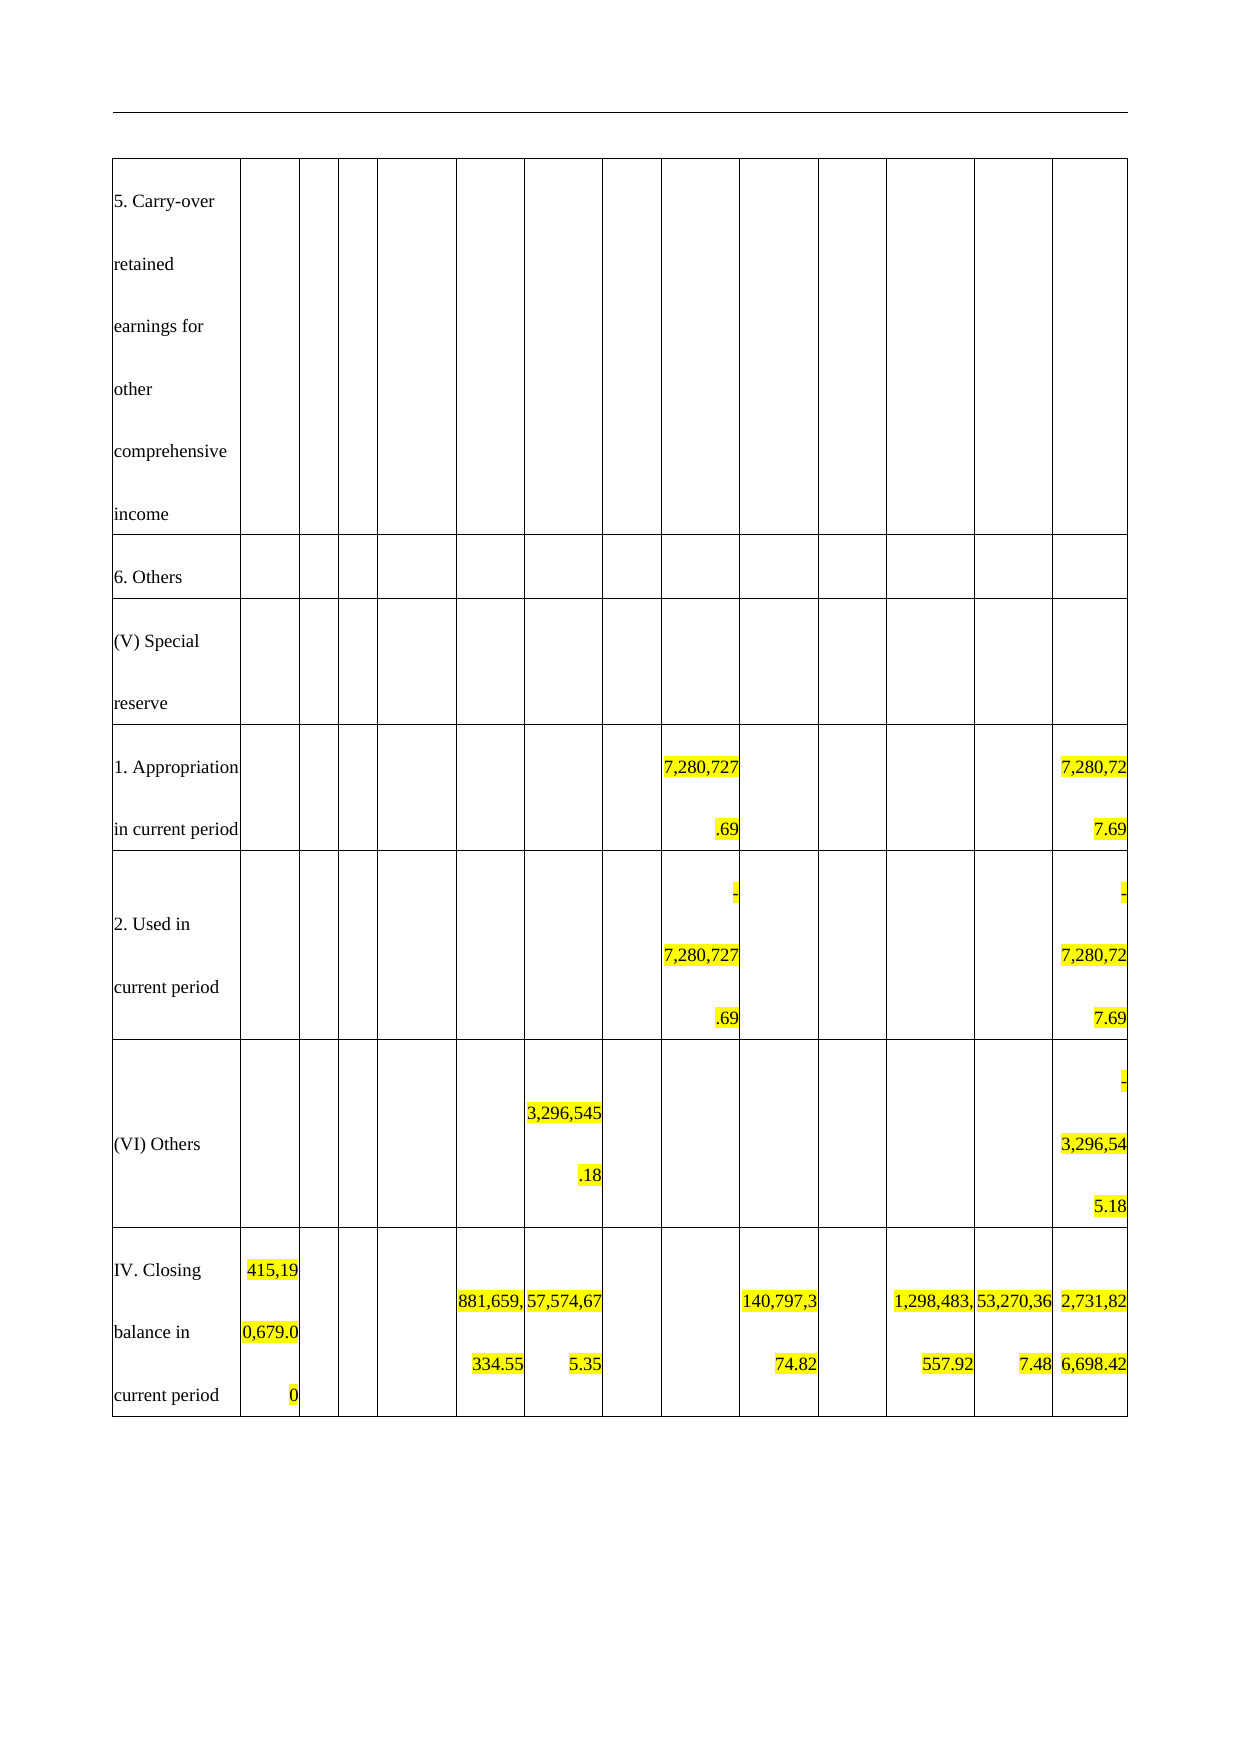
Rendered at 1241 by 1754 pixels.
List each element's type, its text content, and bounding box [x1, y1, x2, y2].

table_cell [525, 851, 602, 1038]
table_cell [740, 535, 818, 598]
table_cell [975, 599, 1052, 724]
table_cell [300, 1228, 338, 1416]
table_cell [339, 851, 377, 1038]
table_cell [525, 159, 602, 534]
table_cell [662, 1040, 739, 1227]
table_cell [975, 851, 1052, 1038]
table_cell [241, 159, 299, 534]
table_cell [378, 599, 456, 724]
table_cell [819, 851, 886, 1038]
table_cell [378, 851, 456, 1038]
table_cell [662, 535, 739, 598]
table_cell (VI) Others [113, 1040, 240, 1227]
table_cell 415,190,679.00 [241, 1228, 299, 1416]
table_cell [887, 599, 974, 724]
table_cell [378, 725, 456, 850]
table_cell [662, 1228, 739, 1416]
table_cell [241, 1040, 299, 1227]
table_cell [339, 159, 377, 534]
table_cell [300, 599, 338, 724]
table_cell [887, 535, 974, 598]
table_cell [740, 159, 818, 534]
table_cell [241, 851, 299, 1038]
table_cell [819, 159, 886, 534]
table_cell [603, 535, 661, 598]
table_cell IV. Closing balance in current period [113, 1228, 240, 1416]
table_cell [819, 599, 886, 724]
table_cell [378, 535, 456, 598]
table_cell -7,280,727.69 [662, 851, 739, 1038]
table_cell 57,574,675.35 [525, 1228, 602, 1416]
table_cell [662, 159, 739, 534]
table_cell [819, 535, 886, 598]
table_cell 53,270,367.48 [975, 1228, 1052, 1416]
table_cell 2,731,826,698.42 [1053, 1228, 1127, 1416]
table_cell [339, 535, 377, 598]
table_cell [819, 1040, 886, 1227]
table_cell [457, 851, 524, 1038]
table_cell [975, 725, 1052, 850]
table_cell [603, 1040, 661, 1227]
table_cell (V) Special reserve [113, 599, 240, 724]
table_cell [975, 1040, 1052, 1227]
table_cell 1,298,483,557.92 [887, 1228, 974, 1416]
table_cell [740, 1040, 818, 1227]
table_cell [819, 1228, 886, 1416]
table_cell [975, 159, 1052, 534]
table_cell [1053, 599, 1127, 724]
table_cell [378, 1040, 456, 1227]
table_cell [603, 159, 661, 534]
table_cell [241, 599, 299, 724]
table_cell [457, 535, 524, 598]
table_cell [603, 1228, 661, 1416]
table_cell [819, 725, 886, 850]
table_cell [300, 851, 338, 1038]
table_cell [603, 851, 661, 1038]
table_cell [887, 851, 974, 1038]
table_cell [740, 599, 818, 724]
table_cell 2. Used in current period [113, 851, 240, 1038]
table_cell [525, 725, 602, 850]
table_cell 881,659,334.55 [457, 1228, 524, 1416]
table_cell [300, 1040, 338, 1227]
table_cell [378, 1228, 456, 1416]
table_cell [662, 599, 739, 724]
table_cell [603, 599, 661, 724]
table_cell [1053, 535, 1127, 598]
table_cell [525, 599, 602, 724]
table_cell [241, 725, 299, 850]
table_cell [887, 159, 974, 534]
table_cell [975, 535, 1052, 598]
table_cell 140,797,374.82 [740, 1228, 818, 1416]
table_cell [887, 1040, 974, 1227]
table_cell [887, 725, 974, 850]
table_cell [740, 851, 818, 1038]
table_cell [300, 535, 338, 598]
table_cell [378, 159, 456, 534]
table_cell [339, 1040, 377, 1227]
table_cell -3,296,545.18 [1053, 1040, 1127, 1227]
table_cell [300, 725, 338, 850]
table_cell [241, 535, 299, 598]
table_cell [339, 599, 377, 724]
table_cell [740, 725, 818, 850]
table_cell [525, 535, 602, 598]
table_cell [457, 725, 524, 850]
table_cell [457, 159, 524, 534]
table_cell [339, 725, 377, 850]
table_cell 3,296,545.18 [525, 1040, 602, 1227]
table_cell 6. Others [113, 535, 240, 598]
table_cell 7,280,727.69 [1053, 725, 1127, 850]
table_cell [339, 1228, 377, 1416]
table_cell 7,280,727.69 [662, 725, 739, 850]
table_cell 1. Appropriation in current period [113, 725, 240, 850]
table_cell 5. Carry-over retained earnings for other comprehensive income [113, 159, 240, 534]
table_cell [603, 725, 661, 850]
table_cell [1053, 159, 1127, 534]
table_cell -7,280,727.69 [1053, 851, 1127, 1038]
table_cell [457, 1040, 524, 1227]
table_cell [457, 599, 524, 724]
table_cell [300, 159, 338, 534]
